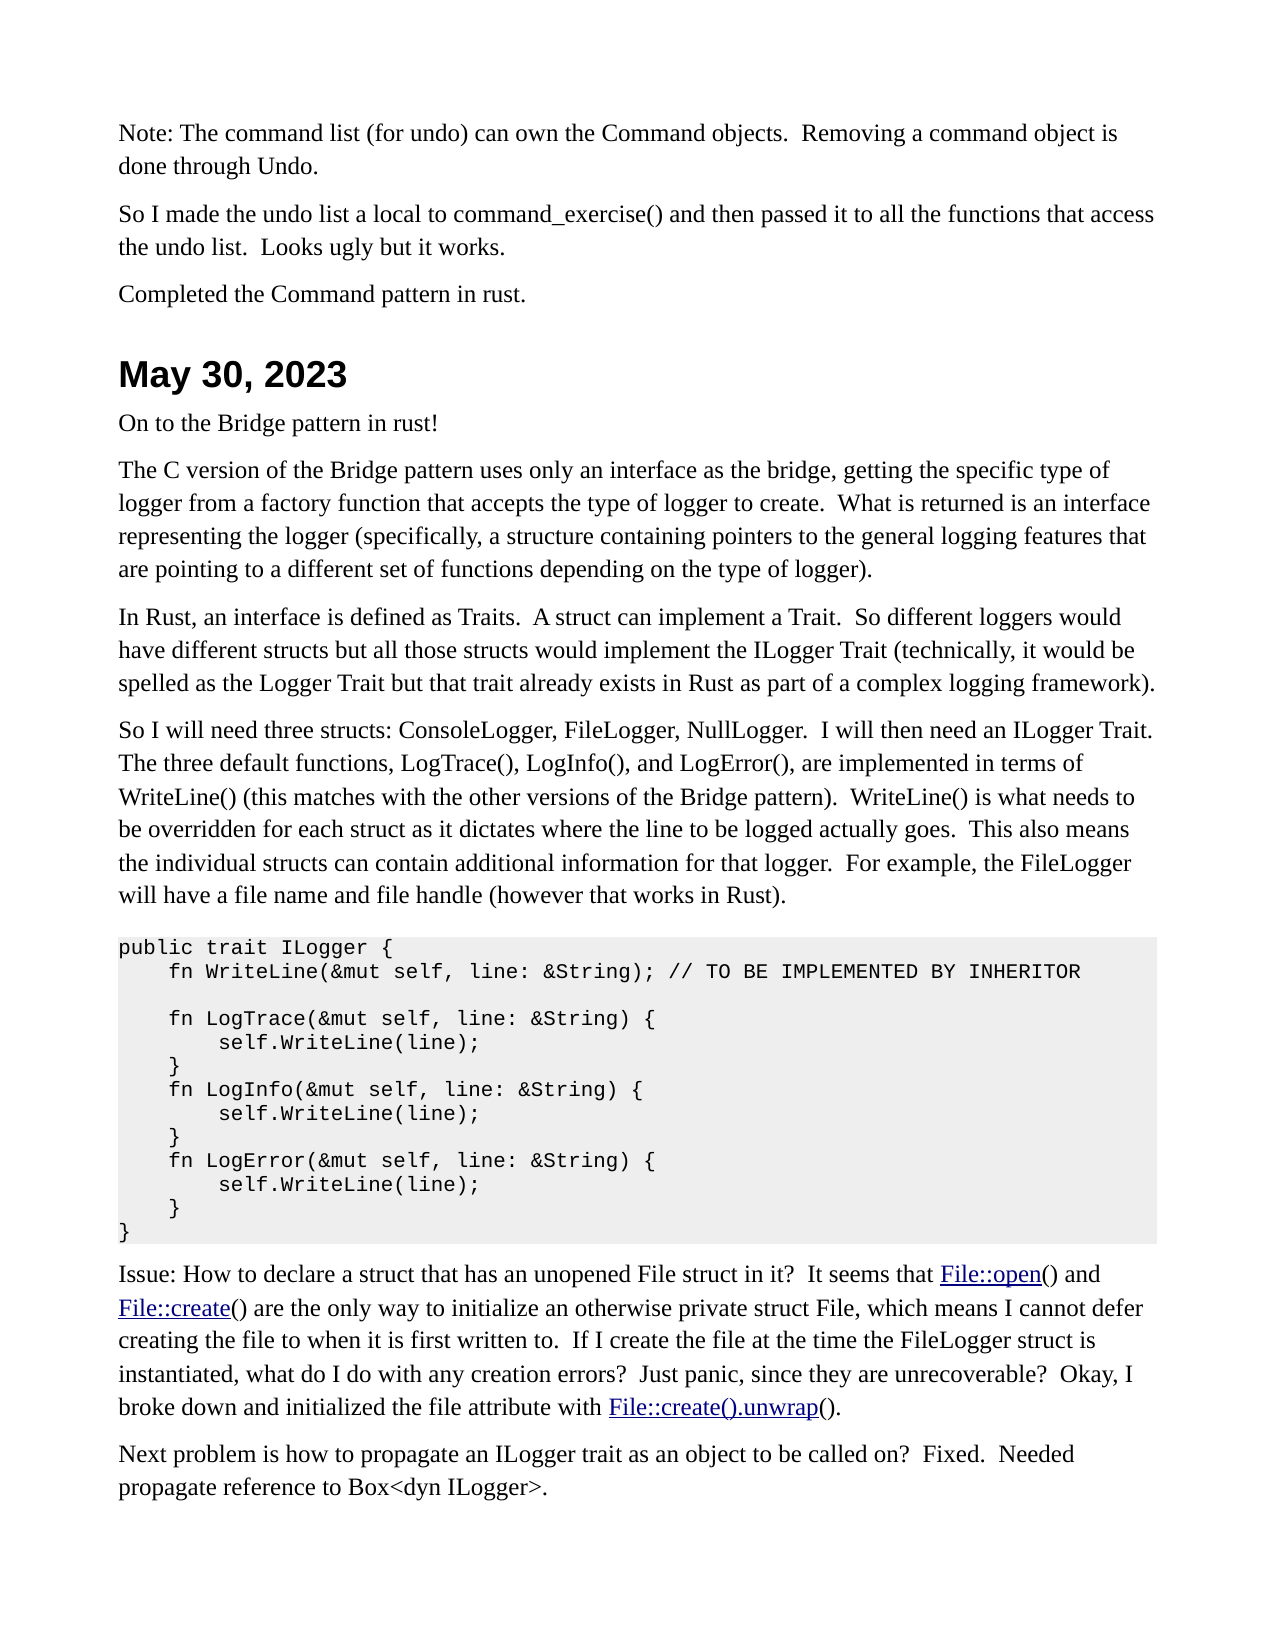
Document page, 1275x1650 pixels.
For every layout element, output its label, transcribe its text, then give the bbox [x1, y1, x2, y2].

text } [118, 1197, 1157, 1221]
text } [118, 1221, 1157, 1244]
text self.WriteLine(line); [118, 1032, 1157, 1055]
text fn LogTrace(&mut self, line: &String) { [118, 1008, 1157, 1032]
text The C version of the Bridge pattern uses only an interface as the bridge, getting the specific type of logger from a factory function that accepts the type of logger to create. What is returned is an interface representing the logger (specifically, a structure containing pointers to the general logging features that are pointing to a different set of functions depending on the type of logger). [118, 455, 1157, 583]
text fn LogError(&mut self, line: &String) { [118, 1150, 1157, 1174]
text Note: The command list (for undo) can own the Command objects. Removing a command object is done through Undo. [118, 118, 1157, 180]
subtitle May 30, 2023 [118, 352, 1157, 395]
text So I made the undo list a local to command_exercise() and then passed it to all the functions that access the undo list. Looks ugly but it works. [118, 199, 1157, 261]
text In Rust, an interface is defined as Traits. A struct can implement a Trait. So different loggers would have different structs but all those structs would implement the ILogger Trait (technically, it would be spelled as the Logger Trait but that trait already exists in Rust as part of a complex logging framework). [118, 602, 1157, 697]
text fn LogInfo(&mut self, line: &String) { [118, 1079, 1157, 1103]
text fn WriteLine(&mut self, line: &String); // TO BE IMPLEMENTED BY INHERITOR [118, 961, 1157, 984]
text self.WriteLine(line); [118, 1174, 1157, 1197]
text public trait ILogger { [118, 937, 1157, 961]
text On to the Bridge pattern in rust! [118, 408, 1157, 436]
text } [118, 1055, 1157, 1079]
text Next problem is how to propagate an ILogger trait as an object to be called on? Fixed. Needed propagate reference to Box<dyn ILogger>. [118, 1439, 1157, 1501]
text } [118, 1126, 1157, 1150]
text So I will need three structs: ConsoleLogger, FileLogger, NullLogger. I will then need an ILogger Trait. The three default functions, LogTrace(), LogInfo(), and LogError(), are implemented in terms of WriteLine() (this matches with the other versions of the Bridge pattern). WriteLine() is what needs to be overridden for each struct as it dictates where the line to be logged actually goes. This also means the individual structs can contain additional information for that logger. For example, the FileLogger will have a file name and file handle (however that works in Rust). [118, 716, 1157, 909]
text self.WriteLine(line); [118, 1103, 1157, 1126]
text Completed the Command pattern in rust. [118, 279, 1157, 308]
text Issue: How to declare a struct that has an unopened File struct in it? It seems that File::open() and File::create() are the only way to initialize an otherwise private struct File, which means I cannot defer creating the file to when it is first written to. If I create the file at the time the FileLogger struct is instantiated, what do I do with any creation errors? Just panic, since they are unrecoverable? Okay, I broke down and initialized the file attribute with File::create().unwrap(). [118, 1259, 1157, 1420]
